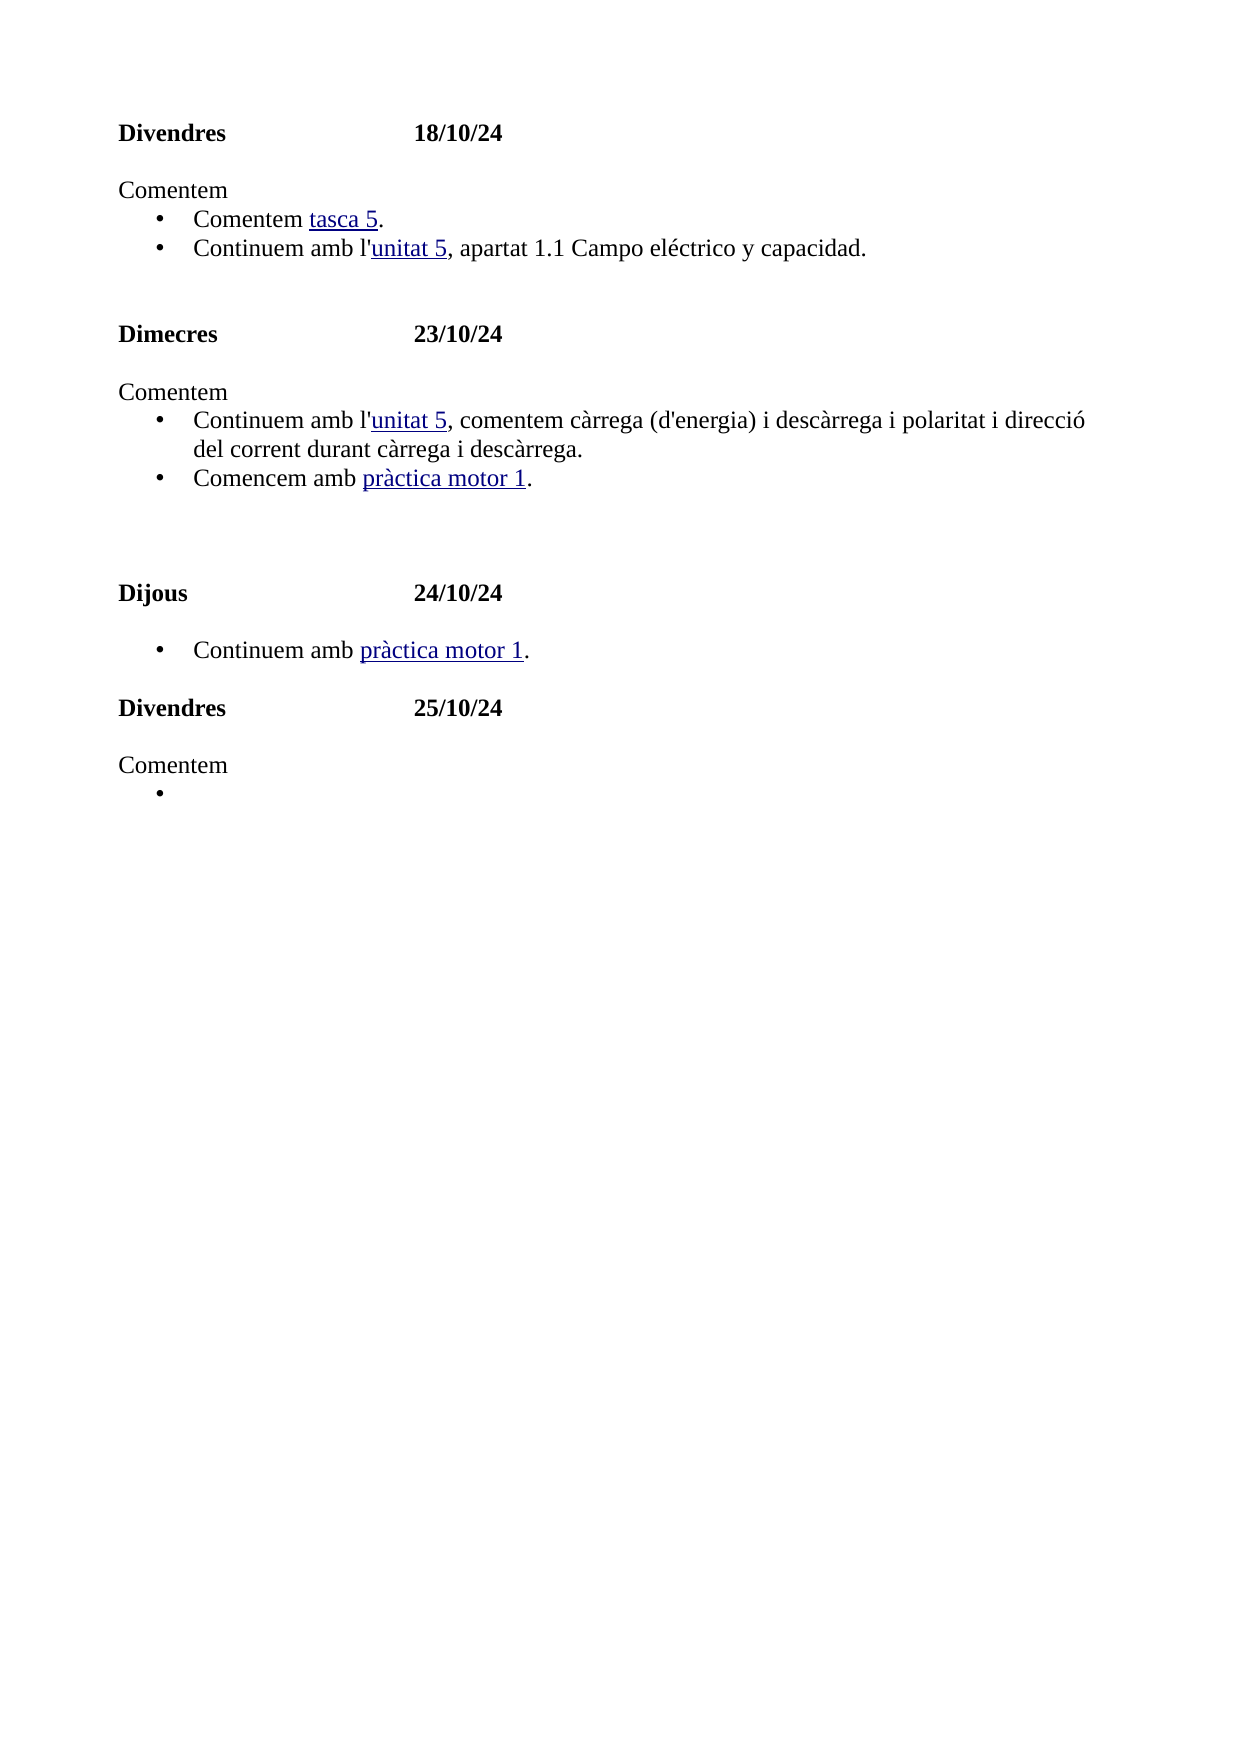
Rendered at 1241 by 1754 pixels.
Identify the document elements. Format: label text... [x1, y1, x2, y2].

list Comentem tasca 5. [156, 204, 1122, 233]
text Dijous 24/10/24 [118, 578, 1122, 607]
text Dimecres 23/10/24 [118, 319, 1122, 348]
text Divendres 18/10/24 [118, 118, 1122, 147]
text Comentem [118, 176, 1122, 204]
list Comencem amb pràctica motor 1. [156, 463, 1122, 492]
list Continuem amb pràctica motor 1. [156, 636, 1122, 664]
text Comentem [118, 377, 1122, 406]
text Divendres 25/10/24 [118, 693, 1122, 722]
text Comentem [118, 751, 1122, 779]
list Continuem amb l'unitat 5, apartat 1.1 Campo eléctrico y capacidad. [156, 233, 1122, 262]
list Continuem amb l'unitat 5, comentem càrrega (d'energia) i descàrrega i polaritat i direcció del corrent durant càrrega i descàrrega. [156, 406, 1122, 463]
